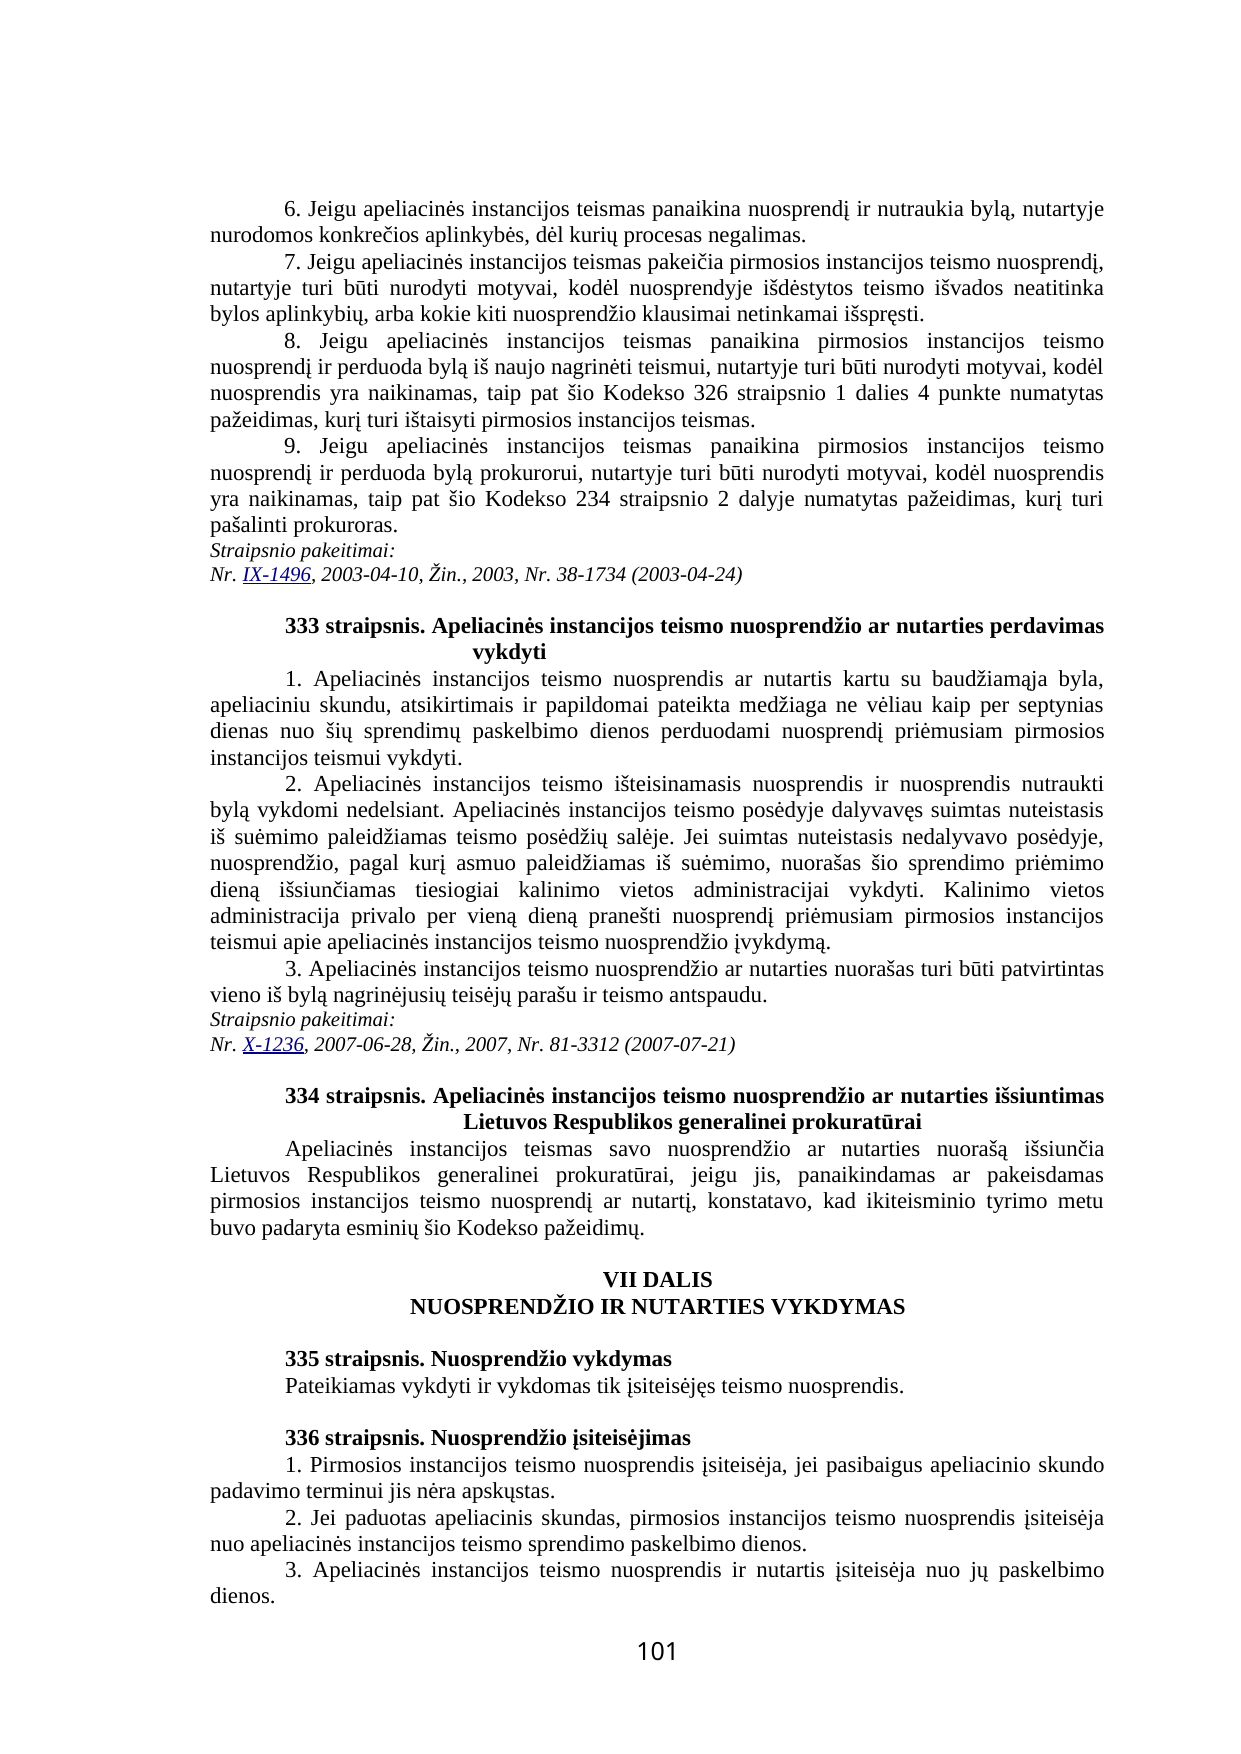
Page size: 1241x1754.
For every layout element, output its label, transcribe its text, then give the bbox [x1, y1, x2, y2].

text Pateikiamas vykdyti ir vykdomas tik įsiteisėjęs teismo nuosprendis. [210, 1372, 1106, 1398]
text 8. Jeigu apeliacinės instancijos teismas panaikina pirmosios instancijos teismo nuosprendį ir perduoda bylą iš naujo nagrinėti teismui, nutartyje turi būti nurodyti motyvai, kodėl nuosprendis yra naikinamas, taip pat šio Kodekso 326 straipsnio 1 dalies 4 punkte numatytas pažeidimas, kurį turi ištaisyti pirmosios instancijos teismas. [210, 327, 1106, 432]
text Apeliacinės instancijos teismas savo nuosprendžio ar nutarties nuorašą išsiunčia Lietuvos Respublikos generalinei prokuratūrai, jeigu jis, panaikindamas ar pakeisdamas pirmosios instancijos teismo nuosprendį ar nutartį, konstatavo, kad ikiteisminio tyrimo metu buvo padaryta esminių šio Kodekso pažeidimų. [210, 1134, 1106, 1240]
text 7. Jeigu apeliacinės instancijos teismas pakeičia pirmosios instancijos teismo nuosprendį, nutartyje turi būti nurodyti motyvai, kodėl nuosprendyje išdėstytos teismo išvados neatitinka bylos aplinkybių, arba kokie kiti nuosprendžio klausimai netinkamai išspręsti. [210, 248, 1106, 327]
text 3. Apeliacinės instancijos teismo nuosprendžio ar nutarties nuorašas turi būti patvirtintas vieno iš bylą nagrinėjusių teisėjų parašu ir teismo antspaudu. [210, 955, 1106, 1007]
text 336 straipsnis. Nuosprendžio įsiteisėjimas [210, 1424, 1106, 1451]
text Nr. X-1236, 2007-06-28, Žin., 2007, Nr. 81-3312 (2007-07-21) [210, 1031, 1106, 1056]
text Nuosprendžio ir nutarties vykdymas [210, 1293, 1106, 1319]
text 333 straipsnis. Apeliacinės instancijos teismo nuosprendžio ar nutarties perdavimas vykdyti [285, 612, 1106, 665]
text 2. Apeliacinės instancijos teismo išteisinamasis nuosprendis ir nuosprendis nutraukti bylą vykdomi nedelsiant. Apeliacinės instancijos teismo posėdyje dalyvavęs suimtas nuteistasis iš suėmimo paleidžiamas teismo posėdžių salėje. Jei suimtas nuteistasis nedalyvavo posėdyje, nuosprendžio, pagal kurį asmuo paleidžiamas iš suėmimo, nuorašas šio sprendimo priėmimo dieną išsiunčiamas tiesiogiai kalinimo vietos administracijai vykdyti. Kalinimo vietos administracija privalo per vieną dieną pranešti nuosprendį priėmusiam pirmosios instancijos teismui apie apeliacinės instancijos teismo nuosprendžio įvykdymą. [210, 770, 1106, 955]
text 9. Jeigu apeliacinės instancijos teismas panaikina pirmosios instancijos teismo nuosprendį ir perduoda bylą prokurorui, nutartyje turi būti nurodyti motyvai, kodėl nuosprendis yra naikinamas, taip pat šio Kodekso 234 straipsnio 2 dalyje numatytas pažeidimas, kurį turi pašalinti prokuroras. [210, 432, 1106, 538]
text 2. Jei paduotas apeliacinis skundas, pirmosios instancijos teismo nuosprendis įsiteisėja nuo apeliacinės instancijos teismo sprendimo paskelbimo dienos. [210, 1503, 1106, 1556]
text 3. Apeliacinės instancijos teismo nuosprendis ir nutartis įsiteisėja nuo jų paskelbimo dienos. [210, 1556, 1106, 1609]
subtitle VII dalis [210, 1266, 1106, 1293]
text 1. Pirmosios instancijos teismo nuosprendis įsiteisėja, jei pasibaigus apeliacinio skundo padavimo terminui jis nėra apskųstas. [210, 1451, 1106, 1503]
text 1. Apeliacinės instancijos teismo nuosprendis ar nutartis kartu su baudžiamąja byla, apeliaciniu skundu, atsikirtimais ir papildomai pateikta medžiaga ne vėliau kaip per septynias dienas nuo šių sprendimų paskelbimo dienos perduodami nuosprendį priėmusiam pirmosios instancijos teismui vykdyti. [210, 665, 1106, 770]
text 335 straipsnis. Nuosprendžio vykdymas [210, 1345, 1106, 1372]
text 334 straipsnis. Apeliacinės instancijos teismo nuosprendžio ar nutarties išsiuntimas Lietuvos Respublikos generalinei prokuratūrai [285, 1082, 1106, 1134]
text Nr. IX-1496, 2003-04-10, Žin., 2003, Nr. 38-1734 (2003-04-24) [210, 562, 1106, 586]
text Straipsnio pakeitimai: [210, 1007, 1106, 1031]
text Straipsnio pakeitimai: [210, 538, 1106, 562]
text 6. Jeigu apeliacinės instancijos teismas panaikina nuosprendį ir nutraukia bylą, nutartyje nurodomos konkrečios aplinkybės, dėl kurių procesas negalimas. [210, 195, 1106, 248]
